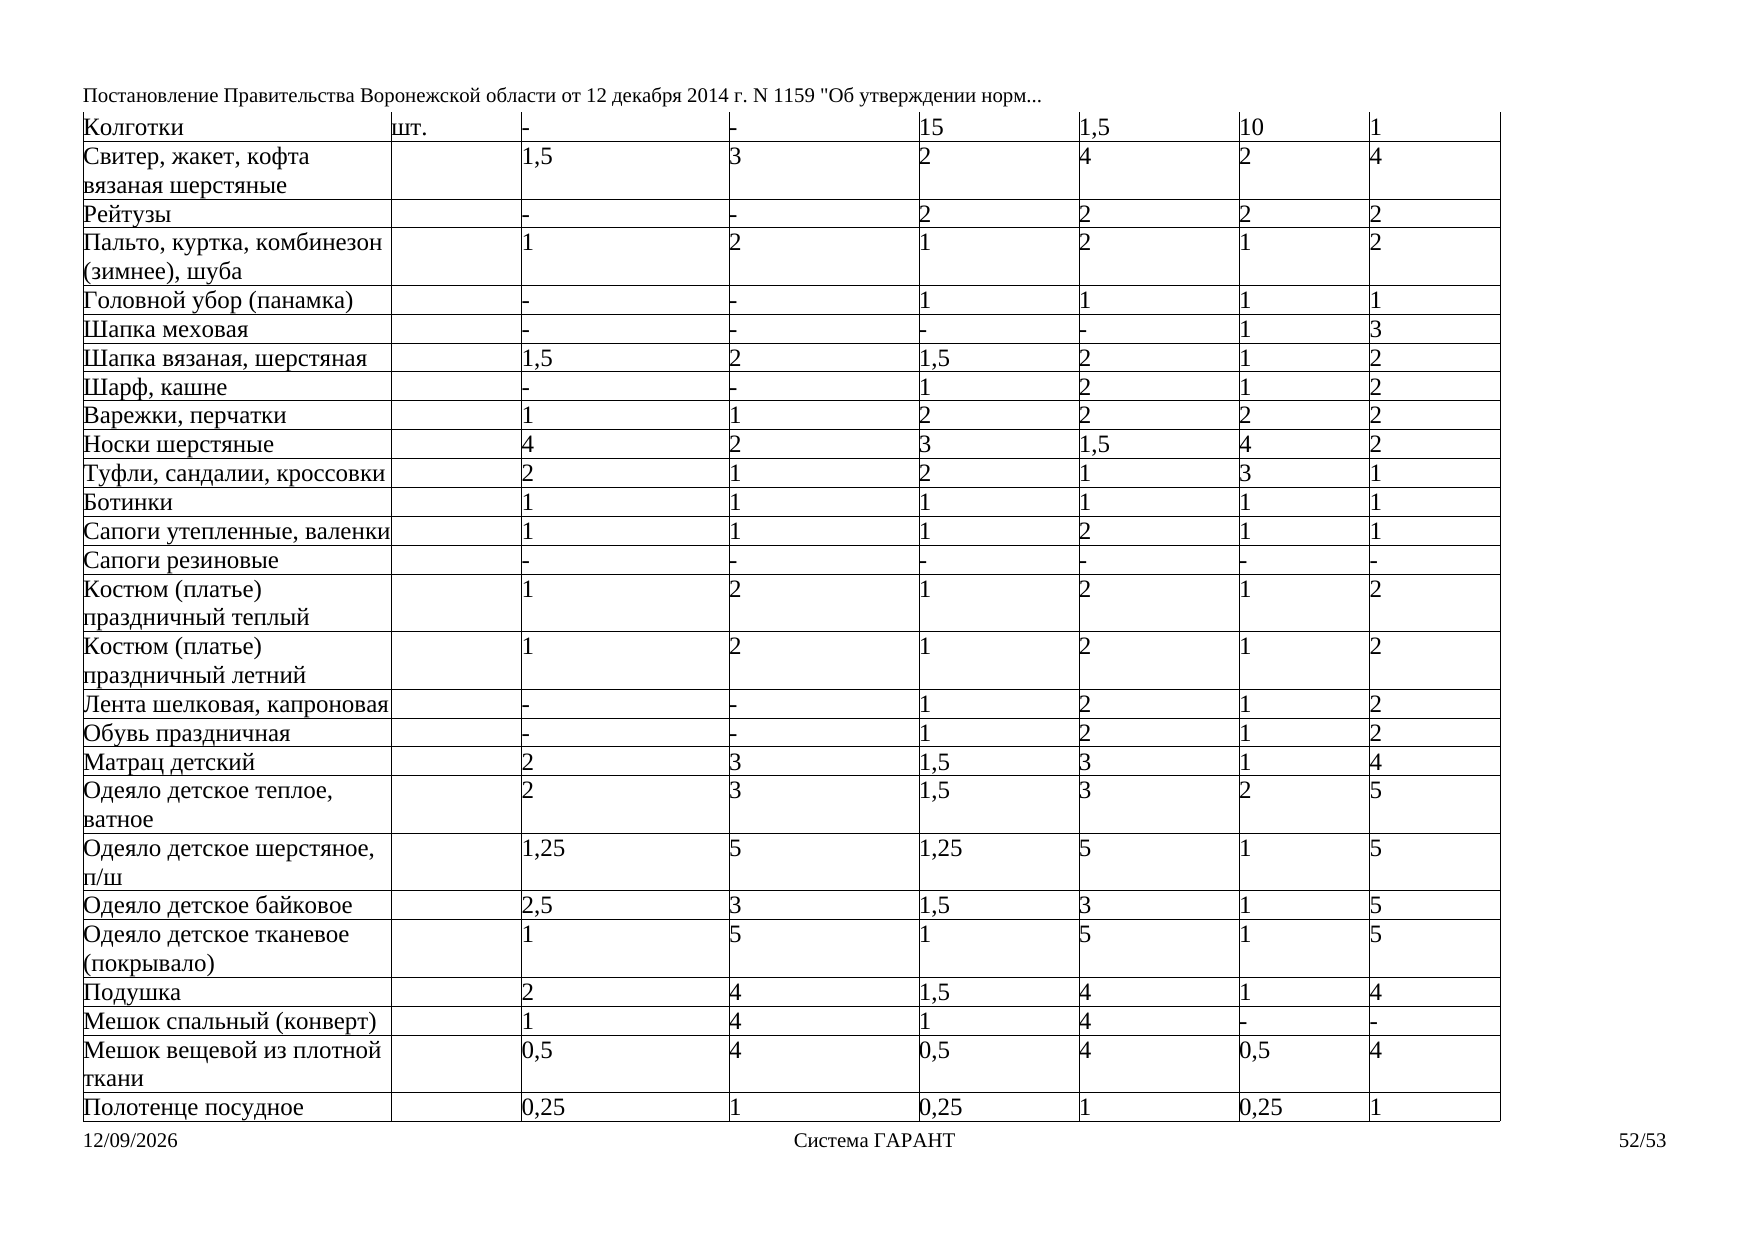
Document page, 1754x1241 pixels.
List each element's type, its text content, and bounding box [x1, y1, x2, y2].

table_cell Шапка меховая [84, 315, 391, 343]
table_cell 1 [1240, 632, 1369, 689]
table_cell - [1240, 546, 1369, 574]
table_cell 4 [1370, 978, 1500, 1006]
table_cell 1 [1240, 344, 1369, 371]
table_cell 1 [522, 401, 729, 429]
table_cell - [730, 200, 919, 227]
table_cell Одеяло детское теплое, ватное [84, 776, 391, 833]
table_cell - [522, 286, 729, 314]
table_cell Одеяло детское шерстяное, п/ш [84, 834, 391, 890]
table_cell [392, 632, 521, 689]
table_cell 5 [1370, 776, 1500, 833]
table_cell 3 [730, 776, 919, 833]
table_cell [392, 286, 521, 314]
table_cell 2 [522, 459, 729, 487]
table_cell 2 [1080, 632, 1239, 689]
table_cell 1,5 [920, 978, 1079, 1006]
table_cell Сапоги резиновые [84, 546, 391, 574]
table_cell Мешок вещевой из плотной ткани [84, 1036, 391, 1092]
table_cell 1 [920, 719, 1079, 746]
table_cell [392, 1036, 521, 1092]
table_cell 1 [522, 920, 729, 977]
table_cell - [522, 315, 729, 343]
table_cell Сапоги утепленные, валенки [84, 517, 391, 545]
table_cell 3 [1080, 747, 1239, 775]
table_cell 1 [1080, 459, 1239, 487]
table_cell 0,25 [1240, 1093, 1369, 1121]
table_cell 2 [1080, 690, 1239, 718]
table_cell - [730, 286, 919, 314]
table_cell 1 [1240, 575, 1369, 631]
table_cell Головной убор (панамка) [84, 286, 391, 314]
table_cell 1,5 [1080, 112, 1239, 141]
table_cell 2 [730, 344, 919, 371]
table_cell 4 [1240, 430, 1369, 458]
table_cell 1 [1240, 517, 1369, 545]
table_cell - [1370, 1007, 1500, 1035]
table_cell 2 [1080, 401, 1239, 429]
table_cell 1 [522, 575, 729, 631]
table_cell 3 [730, 142, 919, 199]
table_cell [392, 546, 521, 574]
table_cell Матрац детский [84, 747, 391, 775]
table_cell 1,25 [920, 834, 1079, 890]
table_cell Носки шерстяные [84, 430, 391, 458]
table_cell - [1080, 546, 1239, 574]
table_cell 2 [1080, 575, 1239, 631]
table_cell 1 [1240, 372, 1369, 400]
table_cell 1 [920, 517, 1079, 545]
table_cell 3 [730, 891, 919, 919]
table_cell 5 [730, 920, 919, 977]
table_cell 4 [730, 978, 919, 1006]
table_cell [392, 1007, 521, 1035]
table_cell - [522, 200, 729, 227]
table_cell 2 [730, 632, 919, 689]
table_cell 1,5 [920, 344, 1079, 371]
table_cell 0,5 [920, 1036, 1079, 1092]
table_cell Подушка [84, 978, 391, 1006]
table_cell 1 [1240, 978, 1369, 1006]
table_cell 2,5 [522, 891, 729, 919]
table_cell - [730, 690, 919, 718]
table_cell 2 [1370, 719, 1500, 746]
table_cell 5 [1080, 920, 1239, 977]
table_cell 1 [1240, 690, 1369, 718]
table_cell [392, 747, 521, 775]
table_cell 2 [1370, 632, 1500, 689]
table_cell 4 [1370, 1036, 1500, 1092]
table_cell 4 [730, 1007, 919, 1035]
table_cell Шарф, кашне [84, 372, 391, 400]
table_cell [392, 142, 521, 199]
table_cell [392, 430, 521, 458]
table_cell Одеяло детское байковое [84, 891, 391, 919]
table_cell 1,5 [522, 142, 729, 199]
table_cell - [730, 546, 919, 574]
table_cell 1,5 [920, 776, 1079, 833]
table_cell 1,5 [920, 891, 1079, 919]
table_cell 4 [1080, 142, 1239, 199]
table_cell [392, 200, 521, 227]
table_cell 1 [1370, 286, 1500, 314]
table_cell 0,5 [1240, 1036, 1369, 1092]
table_cell - [522, 112, 729, 141]
table_cell [392, 891, 521, 919]
table_cell Полотенце посудное [84, 1093, 391, 1121]
table_cell 2 [1240, 142, 1369, 199]
table_cell 4 [1370, 747, 1500, 775]
table_cell 4 [1080, 978, 1239, 1006]
table_cell 2 [730, 575, 919, 631]
table_cell 2 [1240, 776, 1369, 833]
table_cell [392, 920, 521, 977]
table_cell 1 [920, 920, 1079, 977]
table_cell - [920, 546, 1079, 574]
table_cell 2 [1240, 200, 1369, 227]
table_cell 0,25 [920, 1093, 1079, 1121]
table_cell [392, 719, 521, 746]
table_cell 5 [1370, 920, 1500, 977]
table_cell [392, 344, 521, 371]
table_cell 1 [1240, 488, 1369, 516]
table_cell 3 [1080, 776, 1239, 833]
table_cell 2 [522, 747, 729, 775]
table_cell Костюм (платье) праздничный летний [84, 632, 391, 689]
table_cell 1 [730, 459, 919, 487]
table_cell 3 [920, 430, 1079, 458]
table_cell 1 [1370, 517, 1500, 545]
table_cell 2 [1370, 200, 1500, 227]
table_cell Туфли, сандалии, кроссовки [84, 459, 391, 487]
table_cell 4 [1370, 142, 1500, 199]
table_cell 1 [730, 1093, 919, 1121]
table_cell 2 [1080, 517, 1239, 545]
table_cell 2 [1080, 372, 1239, 400]
table_cell 3 [1370, 315, 1500, 343]
table_cell 2 [1080, 228, 1239, 285]
table_cell 2 [1080, 719, 1239, 746]
table_cell [392, 834, 521, 890]
table_cell 3 [730, 747, 919, 775]
table_cell 15 [920, 112, 1079, 141]
table_cell 2 [522, 978, 729, 1006]
table_cell 5 [1370, 834, 1500, 890]
table_cell Ботинки [84, 488, 391, 516]
table_cell 2 [522, 776, 729, 833]
table_cell 1 [522, 228, 729, 285]
table_cell - [1370, 546, 1500, 574]
table_cell 2 [1370, 575, 1500, 631]
table_cell - [730, 315, 919, 343]
table_cell Колготки [84, 112, 391, 141]
table_cell 3 [1240, 459, 1369, 487]
table_cell [392, 575, 521, 631]
table_cell 1 [1370, 112, 1500, 141]
table_cell 1,5 [920, 747, 1079, 775]
table_cell 1 [1080, 488, 1239, 516]
table_cell 1 [1080, 286, 1239, 314]
table_cell 1 [920, 632, 1079, 689]
table_cell 1 [522, 517, 729, 545]
table_cell Варежки, перчатки [84, 401, 391, 429]
table_cell 4 [1080, 1007, 1239, 1035]
table_cell 5 [1080, 834, 1239, 890]
table_cell - [730, 112, 919, 141]
table_cell - [1240, 1007, 1369, 1035]
table_cell 0,25 [522, 1093, 729, 1121]
table_cell - [522, 372, 729, 400]
table_cell 1 [920, 488, 1079, 516]
table_cell 1 [1370, 488, 1500, 516]
table_cell 1 [1240, 747, 1369, 775]
table_cell Костюм (платье) праздничный теплый [84, 575, 391, 631]
table_cell 2 [920, 459, 1079, 487]
table_cell 10 [1240, 112, 1369, 141]
table_cell 5 [1370, 891, 1500, 919]
table_cell 2 [1370, 690, 1500, 718]
table_cell [392, 315, 521, 343]
table_cell 1 [1240, 719, 1369, 746]
table_cell 4 [1080, 1036, 1239, 1092]
table_cell - [730, 719, 919, 746]
table_cell 5 [730, 834, 919, 890]
table_cell Шапка вязаная, шерстяная [84, 344, 391, 371]
table_cell 2 [1240, 401, 1369, 429]
table_cell 1 [1370, 1093, 1500, 1121]
table_cell 2 [730, 228, 919, 285]
table_cell - [522, 719, 729, 746]
table_cell [392, 517, 521, 545]
table_cell 1 [1240, 228, 1369, 285]
table_cell 1 [522, 488, 729, 516]
table_cell [392, 488, 521, 516]
table_cell 1 [1240, 920, 1369, 977]
table_cell 1 [522, 632, 729, 689]
table_cell [392, 372, 521, 400]
table_cell Свитер, жакет, кофта вязаная шерстяные [84, 142, 391, 199]
table_cell 1 [1370, 459, 1500, 487]
table_cell 1 [522, 1007, 729, 1035]
table_cell 1 [730, 488, 919, 516]
table_cell - [920, 315, 1079, 343]
table_cell [392, 459, 521, 487]
table_cell [392, 978, 521, 1006]
table_cell [392, 690, 521, 718]
table_cell Пальто, куртка, комбинезон (зимнее), шуба [84, 228, 391, 285]
table_cell [392, 1093, 521, 1121]
table_cell 2 [1370, 430, 1500, 458]
table_cell [392, 776, 521, 833]
table_cell 2 [1370, 344, 1500, 371]
table_cell 1 [1240, 315, 1369, 343]
table_cell 2 [1370, 372, 1500, 400]
table_cell Рейтузы [84, 200, 391, 227]
table_cell 2 [1370, 228, 1500, 285]
table_cell 2 [1080, 344, 1239, 371]
table_cell шт. [392, 112, 521, 141]
table_cell Мешок спальный (конверт) [84, 1007, 391, 1035]
table_cell 3 [1080, 891, 1239, 919]
table_cell 2 [920, 401, 1079, 429]
table_cell 1,25 [522, 834, 729, 890]
table_cell 1 [1080, 1093, 1239, 1121]
table_cell 2 [920, 200, 1079, 227]
table_cell 2 [1370, 401, 1500, 429]
table_cell 1 [730, 401, 919, 429]
table_cell - [730, 372, 919, 400]
table_cell 1 [920, 372, 1079, 400]
table_cell 1 [1240, 834, 1369, 890]
table_cell 1 [920, 690, 1079, 718]
table_cell 1 [1240, 286, 1369, 314]
table_cell 0,5 [522, 1036, 729, 1092]
table_cell 1 [920, 1007, 1079, 1035]
table_cell Одеяло детское тканевое (покрывало) [84, 920, 391, 977]
table_cell 1 [920, 575, 1079, 631]
table_cell 1,5 [522, 344, 729, 371]
table_cell 2 [920, 142, 1079, 199]
table_cell 1 [920, 228, 1079, 285]
table_cell 4 [730, 1036, 919, 1092]
table_cell [392, 228, 521, 285]
table_cell - [522, 546, 729, 574]
table_cell - [1080, 315, 1239, 343]
table_cell 2 [1080, 200, 1239, 227]
table_cell 1,5 [1080, 430, 1239, 458]
table_cell 2 [730, 430, 919, 458]
table_cell - [522, 690, 729, 718]
table_cell 1 [1240, 891, 1369, 919]
table_cell Лента шелковая, капроновая [84, 690, 391, 718]
table_cell Обувь праздничная [84, 719, 391, 746]
table_cell 4 [522, 430, 729, 458]
table_cell [392, 401, 521, 429]
table_cell 1 [730, 517, 919, 545]
table_cell 1 [920, 286, 1079, 314]
